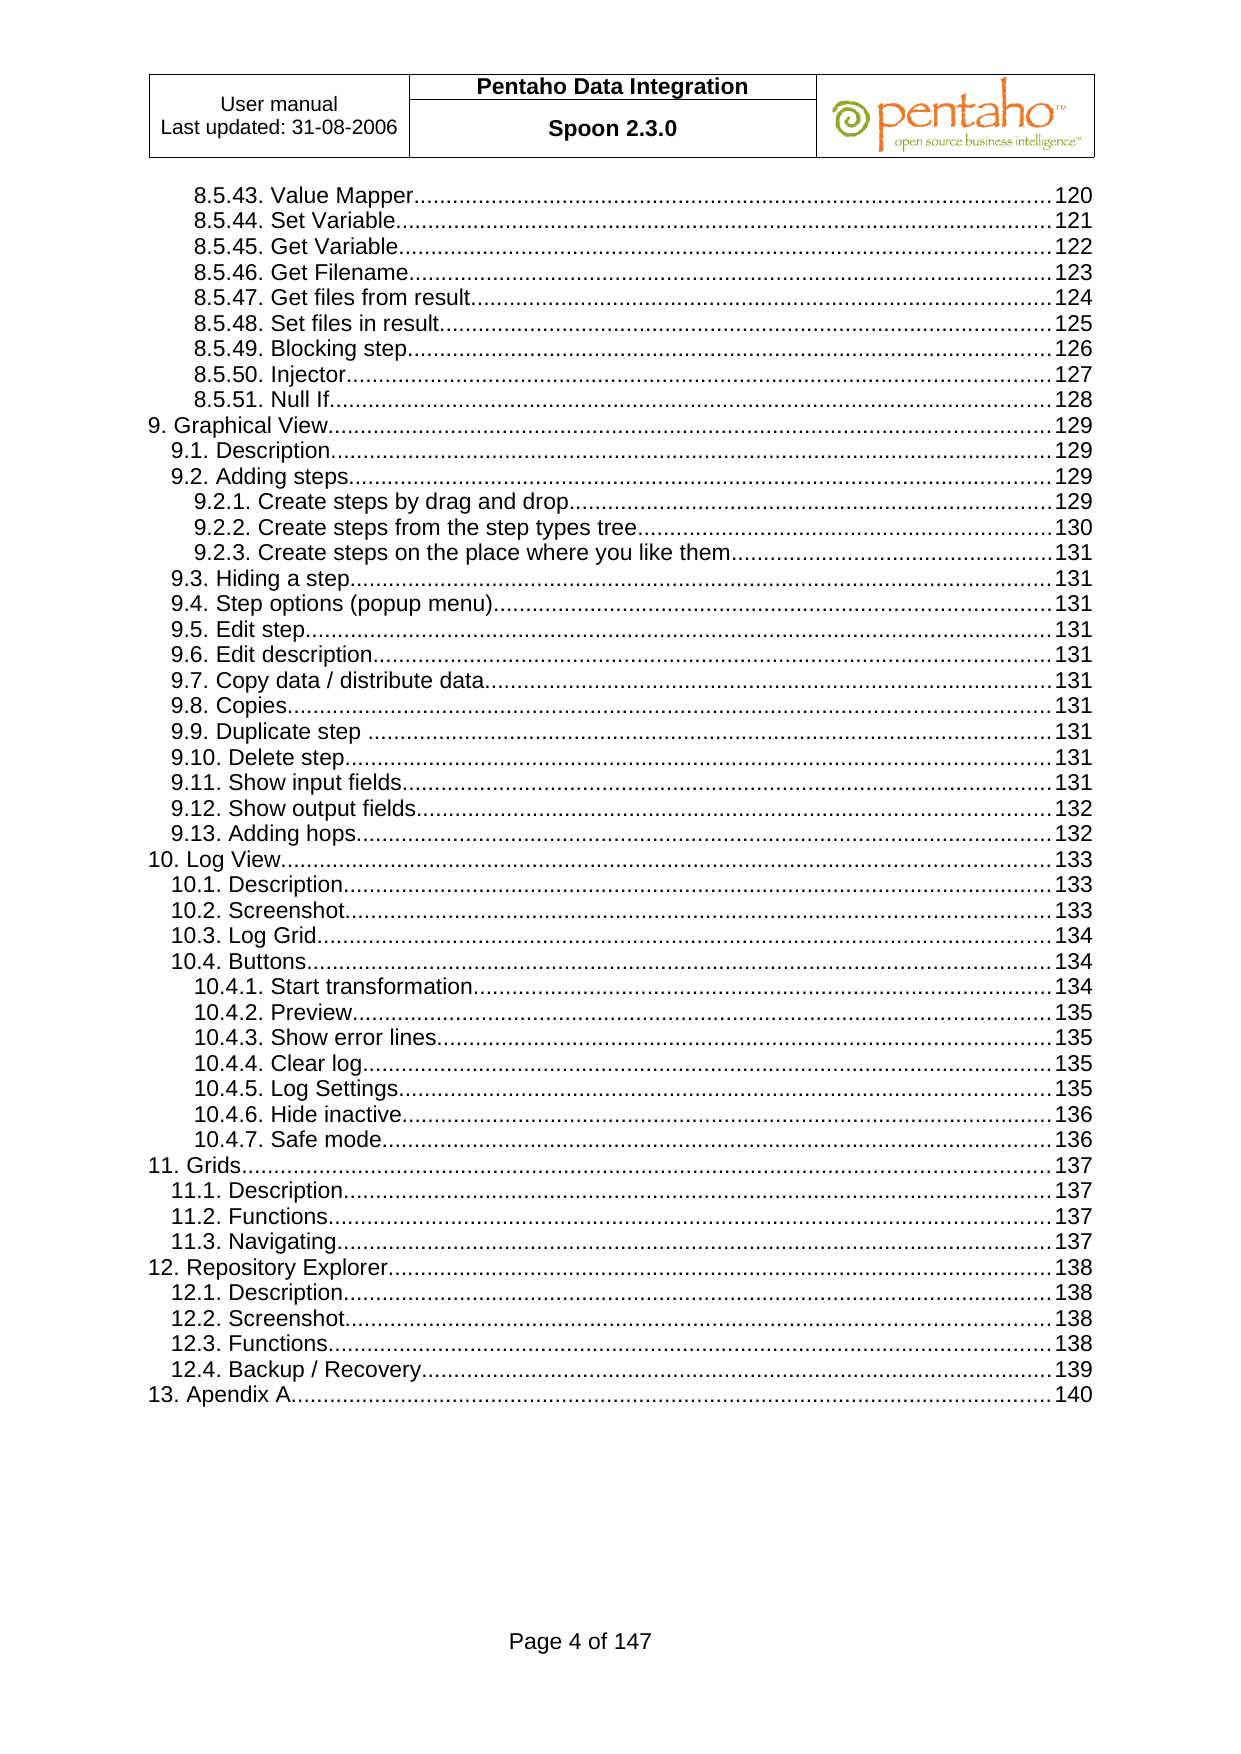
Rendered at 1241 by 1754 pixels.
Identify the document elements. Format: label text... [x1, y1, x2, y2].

text 9.10. Delete step 131 [171, 744, 1092, 770]
text 10.4.2. Preview 135 [193, 999, 1092, 1025]
text 10. Log View 133 [148, 846, 1092, 872]
text 9.2. Adding steps 129 [171, 463, 1092, 489]
text 10.4.4. Clear log 135 [193, 1050, 1092, 1076]
text 9.2.1. Create steps by drag and drop 129 [193, 489, 1092, 514]
text 9.2.2. Create steps from the step types tree 130 [193, 514, 1092, 540]
text 10.4.5. Log Settings 135 [193, 1076, 1092, 1101]
text 11. Grids 137 [148, 1152, 1092, 1178]
text 10.3. Log Grid 134 [171, 923, 1092, 948]
text 9.2.3. Create steps on the place where you like them 131 [193, 540, 1092, 566]
text 9.5. Edit step 131 [171, 617, 1092, 642]
text 8.5.48. Set files in result 125 [193, 310, 1092, 336]
text 10.4.3. Show error lines 135 [193, 1025, 1092, 1050]
text 9.3. Hiding a step 131 [171, 566, 1092, 591]
text 9.6. Edit description 131 [171, 642, 1092, 668]
text 9.11. Show input fields 131 [171, 770, 1092, 795]
text 8.5.43. Value Mapper 120 [193, 183, 1092, 208]
text 9.8. Copies 131 [171, 693, 1092, 719]
text 9.13. Adding hops 132 [171, 821, 1092, 846]
text 8.5.51. Null If 128 [193, 387, 1092, 412]
text 8.5.44. Set Variable 121 [193, 208, 1092, 234]
text 9.9. Duplicate step 131 [171, 719, 1092, 744]
text 9.4. Step options (popup menu) 131 [171, 591, 1092, 617]
text 10.4.1. Start transformation 134 [193, 974, 1092, 999]
text 11.1. Description 137 [171, 1178, 1092, 1203]
text 8.5.45. Get Variable 122 [193, 234, 1092, 259]
text 9.7. Copy data / distribute data 131 [171, 668, 1092, 693]
text 11.2. Functions 137 [171, 1203, 1092, 1229]
text 12.2. Screenshot 138 [171, 1306, 1092, 1331]
text 10.4.6. Hide inactive 136 [193, 1101, 1092, 1127]
text 10.2. Screenshot 133 [171, 897, 1092, 923]
text 8.5.49. Blocking step 126 [193, 336, 1092, 361]
text 9.1. Description 129 [171, 438, 1092, 463]
text 12.1. Description 138 [171, 1280, 1092, 1306]
text 12.4. Backup / Recovery 139 [171, 1357, 1092, 1382]
text 12.3. Functions 138 [171, 1331, 1092, 1357]
text 8.5.47. Get files from result 124 [193, 285, 1092, 310]
text 11.3. Navigating 137 [171, 1229, 1092, 1254]
text 8.5.46. Get Filename 123 [193, 259, 1092, 285]
text 10.1. Description 133 [171, 872, 1092, 897]
text 9. Graphical View 129 [148, 412, 1092, 438]
text 10.4.7. Safe mode 136 [193, 1127, 1092, 1152]
text 8.5.50. Injector 127 [193, 361, 1092, 387]
text 9.12. Show output fields 132 [171, 795, 1092, 821]
text 12. Repository Explorer 138 [148, 1254, 1092, 1280]
text 10.4. Buttons 134 [171, 948, 1092, 974]
text 13. Apendix A 140 [148, 1382, 1092, 1408]
